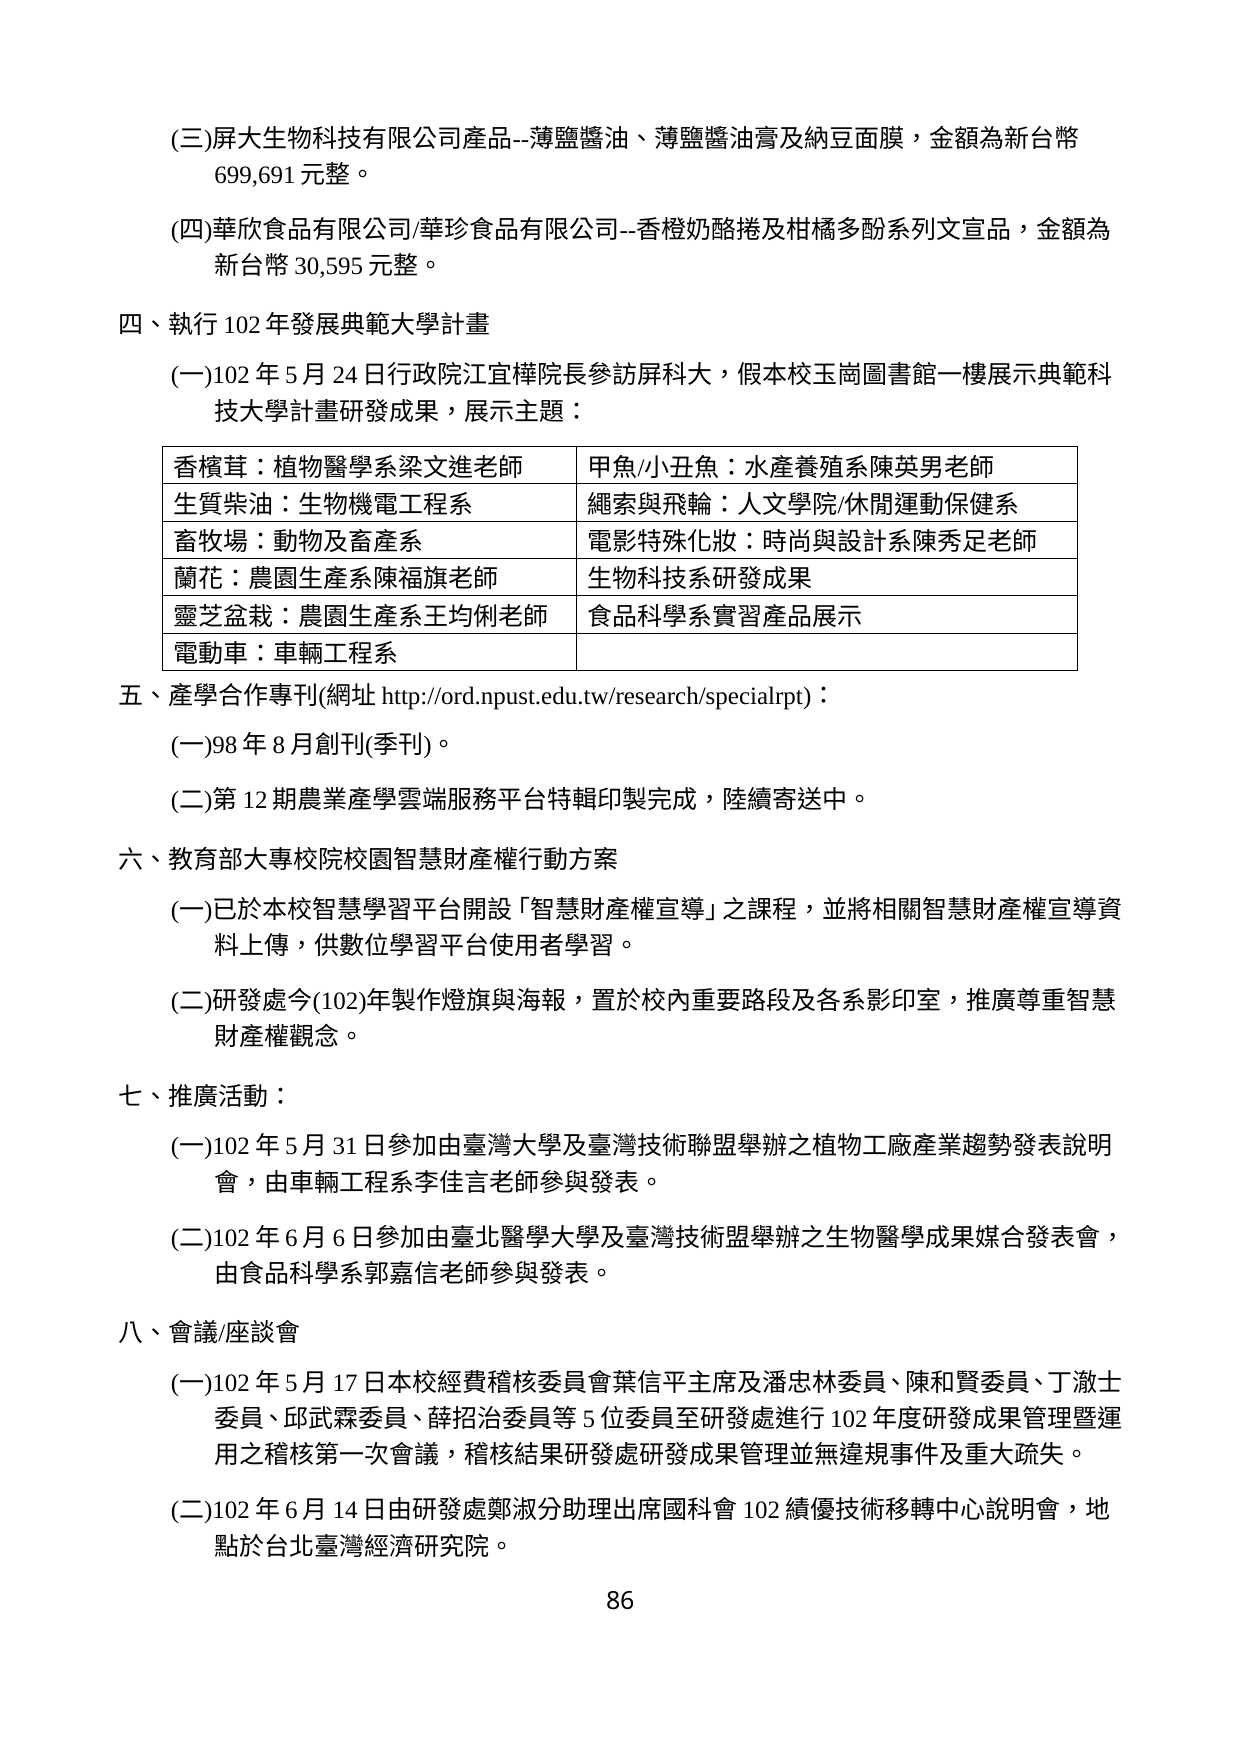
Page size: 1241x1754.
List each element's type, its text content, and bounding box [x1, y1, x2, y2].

text 七、推廣活動： [118, 1072, 1122, 1113]
text (四)華欣食品有限公司/華珍食品有限公司--香橙奶酪捲及柑橘多酚系列文宣品，金額為新台幣30,595元整。 [171, 209, 1122, 282]
text 四、執行102年發展典範大學計畫 [118, 301, 1122, 342]
table_cell 食品科學系實習產品展示 [577, 596, 1077, 632]
table_cell 繩索與飛輪：人文學院/休閒運動保健系 [577, 484, 1077, 521]
table_cell 電動車：車輛工程系 [163, 634, 576, 670]
text (二)102年6月14日由研發處鄭淑分助理出席國科會102績優技術移轉中心說明會，地點於台北臺灣經濟研究院。 [171, 1490, 1122, 1562]
text (一)102年5月31日參加由臺灣大學及臺灣技術聯盟舉辦之植物工廠產業趨勢發表說明會，由車輛工程系李佳言老師參與發表。 [171, 1126, 1122, 1198]
text (一)已於本校智慧學習平台開設「智慧財產權宣導」之課程，並將相關智慧財產權宣導資料上傳，供數位學習平台使用者學習。 [171, 889, 1122, 962]
table_cell 生物科技系研發成果 [577, 559, 1077, 595]
text 五、產學合作專刊(網址http://ord.npust.edu.tw/research/specialrpt)： [118, 671, 1122, 712]
table_cell 靈芝盆栽：農園生產系王均俐老師 [163, 596, 576, 632]
text 六、教育部大專校院校園智慧財產權行動方案 [118, 835, 1122, 877]
text (二)第12期農業產學雲端服務平台特輯印製完成，陸續寄送中。 [171, 780, 1122, 816]
text (一)102年5月24日行政院江宜樺院長參訪屏科大，假本校玉崗圖書館一樓展示典範科技大學計畫研發成果，展示主題： [171, 355, 1122, 427]
text (二)102年6月6日參加由臺北醫學大學及臺灣技術盟舉辦之生物醫學成果媒合發表會，由食品科學系郭嘉信老師參與發表。 [171, 1217, 1122, 1289]
text (三)屏大生物科技有限公司產品--薄鹽醬油、薄鹽醬油膏及納豆面膜，金額為新台幣699,691元整。 [171, 118, 1122, 191]
table_header 甲魚/小丑魚：水產養殖系陳英男老師 [577, 447, 1077, 483]
table_header 香檳茸：植物醫學系梁文進老師 [163, 447, 576, 483]
table_cell 蘭花：農園生產系陳福旗老師 [163, 559, 576, 595]
table_cell 畜牧場：動物及畜產系 [163, 522, 576, 558]
text (二)研發處今(102)年製作燈旗與海報，置於校內重要路段及各系影印室，推廣尊重智慧財產權觀念。 [171, 980, 1122, 1053]
table_cell 生質柴油：生物機電工程系 [163, 484, 576, 521]
text (一)102年5月17日本校經費稽核委員會葉信平主席及潘忠林委員、陳和賢委員、丁澈士委員、邱武霖委員、薛招治委員等5位委員至研發處進行102年度研發成果管理暨運用之稽核第一次會議，稽核結果研發處研發成果管理並無違規事件及重大疏失。 [171, 1362, 1122, 1471]
text (一)98年8月創刊(季刊)。 [171, 725, 1122, 761]
table_cell 電影特殊化妝：時尚與設計系陳秀足老師 [577, 522, 1077, 558]
table_cell [577, 634, 1077, 670]
text 八、會議/座談會 [118, 1308, 1122, 1350]
